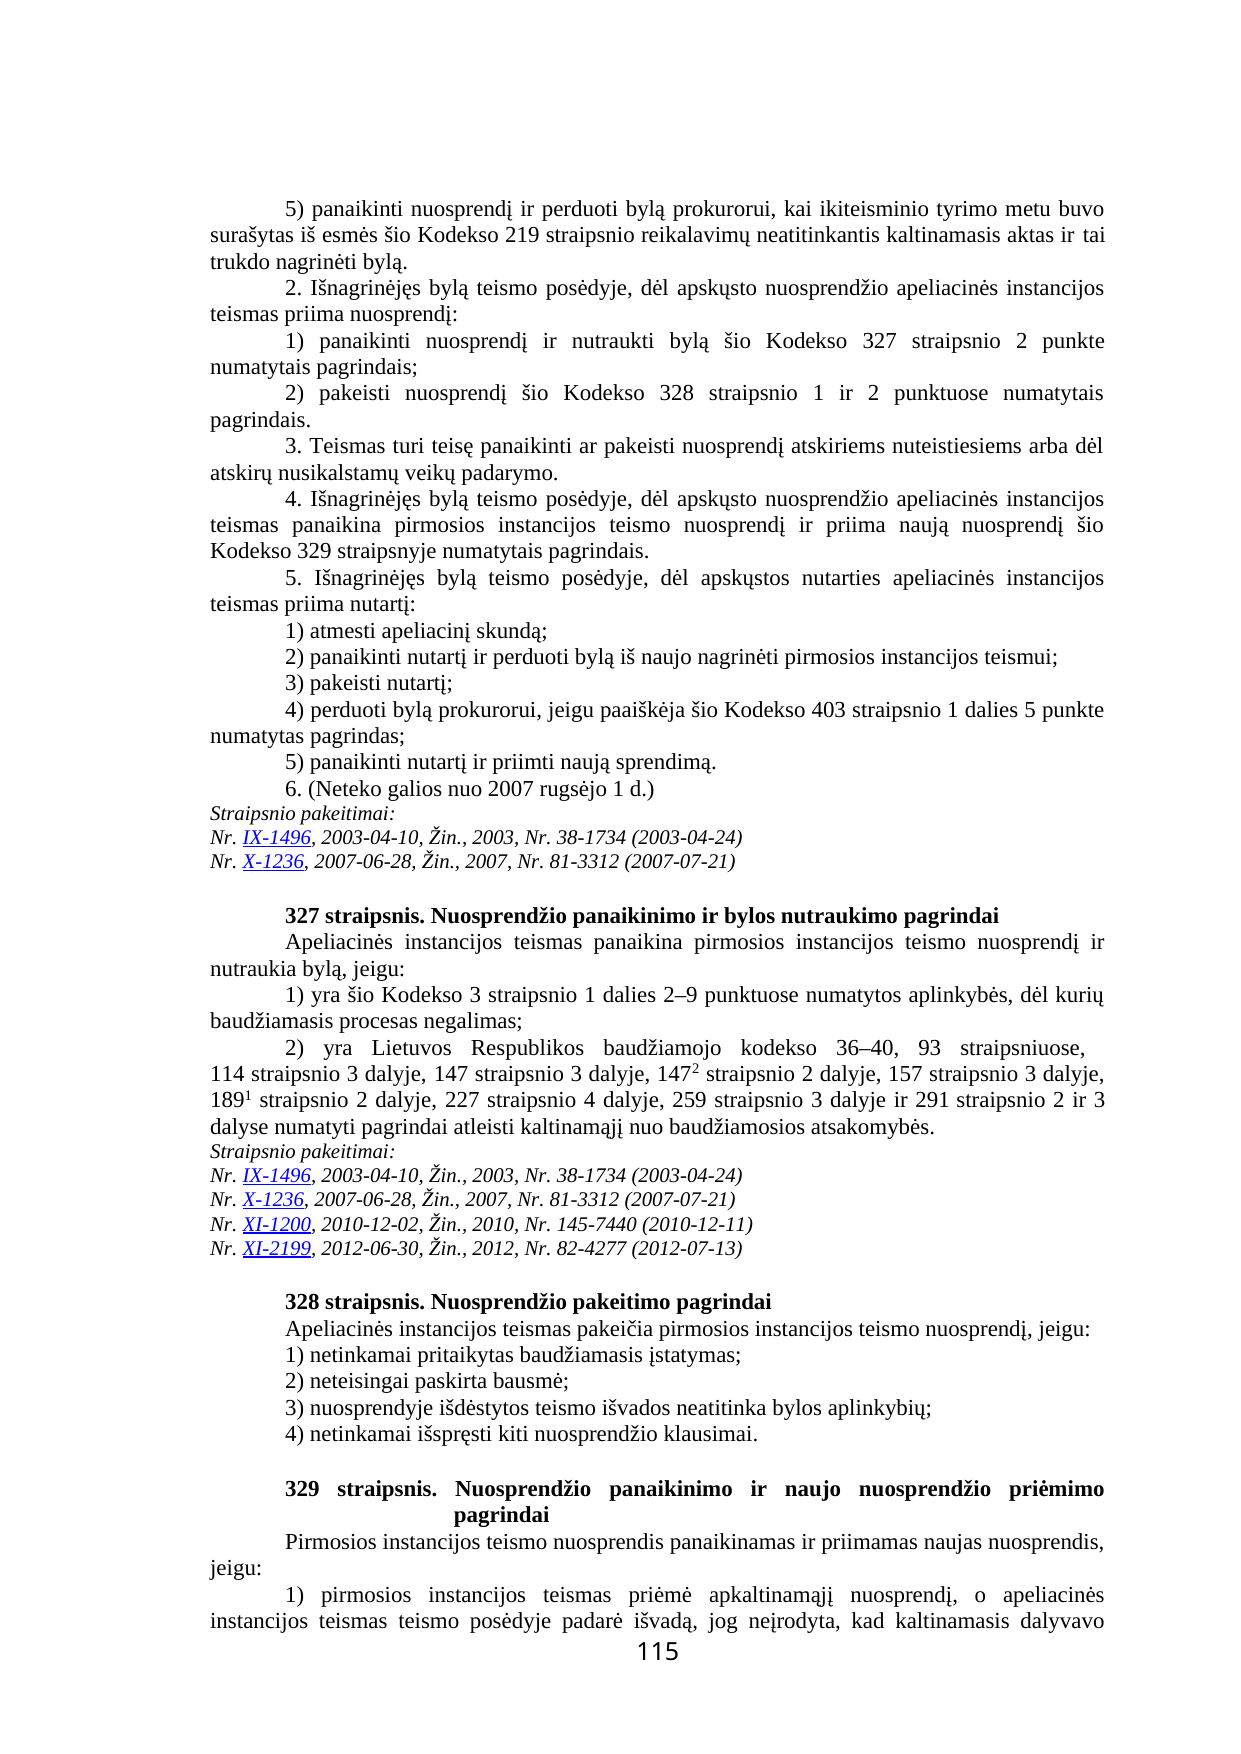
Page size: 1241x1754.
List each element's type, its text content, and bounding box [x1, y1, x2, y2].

text 3) nuosprendyje išdėstytos teismo išvados neatitinka bylos aplinkybių; [210, 1394, 1106, 1420]
text Straipsnio pakeitimai: [210, 801, 1106, 825]
text 5) panaikinti nutartį ir priimti naują sprendimą. [210, 748, 1106, 775]
text 2) yra Lietuvos Respublikos baudžiamojo kodekso 36–40, 93 straipsniuose, 114 straipsnio 3 dalyje, 147 straipsnio 3 dalyje, 1472 straipsnio 2 dalyje, 157 straipsnio 3 dalyje, 1891 straipsnio 2 dalyje, 227 straipsnio 4 dalyje, 259 straipsnio 3 dalyje ir 291 straipsnio 2 ir 3 dalyse numatyti pagrindai atleisti kaltinamąjį nuo baudžiamosios atsakomybės. [210, 1034, 1106, 1139]
text 2) pakeisti nuosprendį šio Kodekso 328 straipsnio 1 ir 2 punktuose numatytais pagrindais. [210, 379, 1106, 432]
text 1) pirmosios instancijos teismas priėmė apkaltinamąjį nuosprendį, o apeliacinės instancijos teismas teismo posėdyje padarė išvadą, jog neįrodyta, kad kaltinamasis dalyvavo [210, 1581, 1106, 1633]
text 329 straipsnis. Nuosprendžio panaikinimo ir naujo nuosprendžio priėmimo pagrindai [285, 1475, 1106, 1528]
text Nr. XI-1200, 2010-12-02, Žin., 2010, Nr. 145-7440 (2010-12-11) [210, 1211, 1106, 1236]
text 4) netinkamai išspręsti kiti nuosprendžio klausimai. [210, 1420, 1106, 1446]
text Straipsnio pakeitimai: [210, 1139, 1106, 1163]
text 4. Išnagrinėjęs bylą teismo posėdyje, dėl apskųsto nuosprendžio apeliacinės instancijos teismas panaikina pirmosios instancijos teismo nuosprendį ir priima naują nuosprendį šio Kodekso 329 straipsnyje numatytais pagrindais. [210, 485, 1106, 564]
text Nr. X-1236, 2007-06-28, Žin., 2007, Nr. 81-3312 (2007-07-21) [210, 849, 1106, 873]
text 1) atmesti apeliacinį skundą; [210, 617, 1106, 643]
text 328 straipsnis. Nuosprendžio pakeitimo pagrindai [210, 1288, 1106, 1315]
text Nr. XI-2199, 2012-06-30, Žin., 2012, Nr. 82-4277 (2012-07-13) [210, 1236, 1106, 1259]
text 6. (Neteko galios nuo 2007 rugsėjo 1 d.) [210, 775, 1106, 801]
text 327 straipsnis. Nuosprendžio panaikinimo ir bylos nutraukimo pagrindai [210, 902, 1106, 928]
text Apeliacinės instancijos teismas pakeičia pirmosios instancijos teismo nuosprendį, jeigu: [210, 1315, 1106, 1341]
text Apeliacinės instancijos teismas panaikina pirmosios instancijos teismo nuosprendį ir nutraukia bylą, jeigu: [210, 928, 1106, 981]
text 1) netinkamai pritaikytas baudžiamasis įstatymas; [210, 1341, 1106, 1367]
text Pirmosios instancijos teismo nuosprendis panaikinamas ir priimamas naujas nuosprendis, jeigu: [210, 1528, 1106, 1581]
text 4) perduoti bylą prokurorui, jeigu paaiškėja šio Kodekso 403 straipsnio 1 dalies 5 punkte numatytas pagrindas; [210, 696, 1106, 748]
text Nr. IX-1496, 2003-04-10, Žin., 2003, Nr. 38-1734 (2003-04-24) [210, 1163, 1106, 1187]
text 5) panaikinti nuosprendį ir perduoti bylą prokurorui, kai ikiteisminio tyrimo metu buvo surašytas iš esmės šio Kodekso 219 straipsnio reikalavimų neatitinkantis kaltinamasis aktas ir tai trukdo nagrinėti bylą. [210, 195, 1106, 274]
text 2. Išnagrinėjęs bylą teismo posėdyje, dėl apskųsto nuosprendžio apeliacinės instancijos teismas priima nuosprendį: [210, 274, 1106, 327]
text Nr. IX-1496, 2003-04-10, Žin., 2003, Nr. 38-1734 (2003-04-24) [210, 825, 1106, 849]
text 3) pakeisti nutartį; [210, 669, 1106, 696]
text 1) yra šio Kodekso 3 straipsnio 1 dalies 2–9 punktuose numatytos aplinkybės, dėl kurių baudžiamasis procesas negalimas; [210, 981, 1106, 1034]
text 5. Išnagrinėjęs bylą teismo posėdyje, dėl apskųstos nutarties apeliacinės instancijos teismas priima nutartį: [210, 564, 1106, 617]
text 3. Teismas turi teisę panaikinti ar pakeisti nuosprendį atskiriems nuteistiesiems arba dėl atskirų nusikalstamų veikų padarymo. [210, 432, 1106, 485]
text 1) panaikinti nuosprendį ir nutraukti bylą šio Kodekso 327 straipsnio 2 punkte numatytais pagrindais; [210, 327, 1106, 379]
text 2) neteisingai paskirta bausmė; [210, 1367, 1106, 1394]
text 2) panaikinti nutartį ir perduoti bylą iš naujo nagrinėti pirmosios instancijos teismui; [210, 643, 1106, 669]
text Nr. X-1236, 2007-06-28, Žin., 2007, Nr. 81-3312 (2007-07-21) [210, 1187, 1106, 1211]
